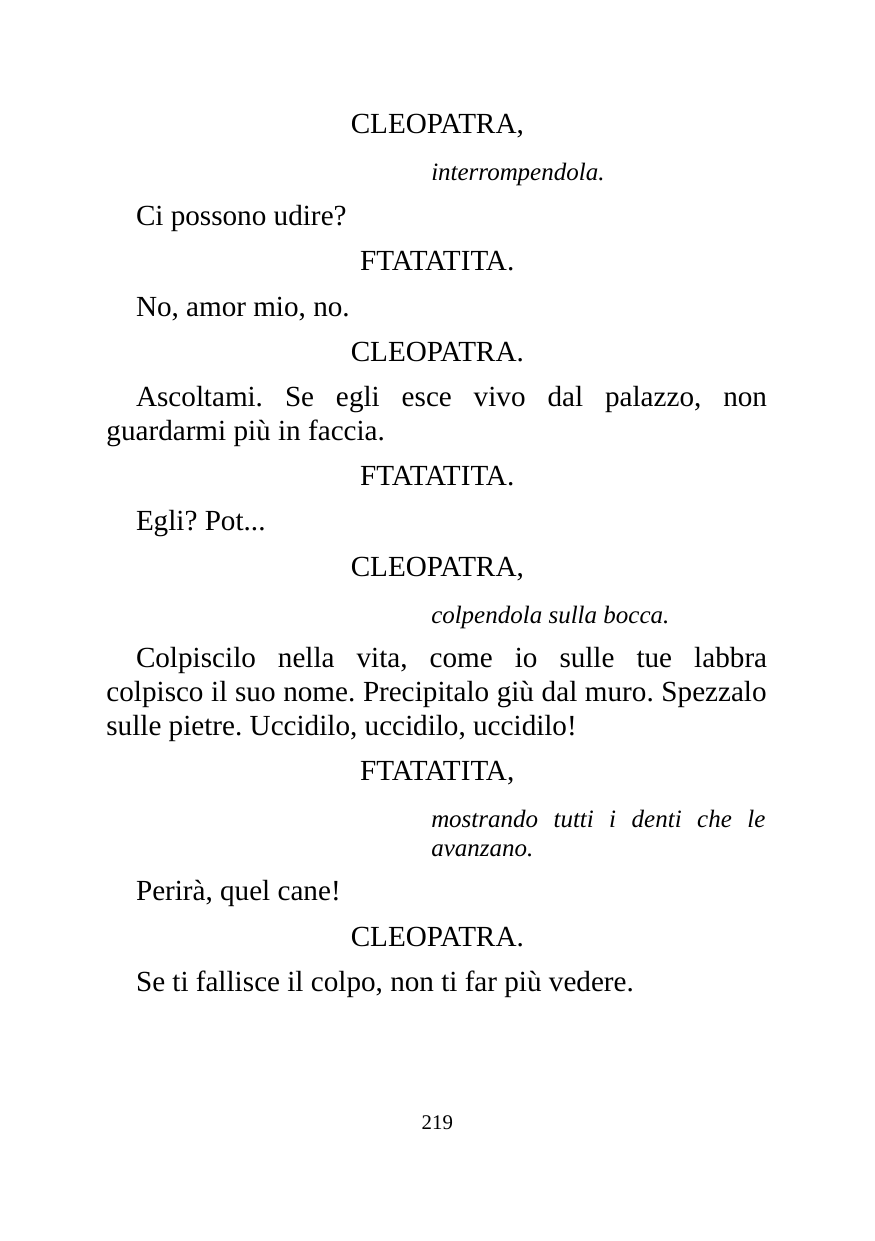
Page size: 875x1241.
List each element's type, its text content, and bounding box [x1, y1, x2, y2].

text Egli? Pot... [106, 503, 768, 537]
text colpendola sulla bocca. [431, 600, 768, 629]
text Colpiscilo nella vita, come io sulle tue labbra colpisco il suo nome. Precipitalo giù dal muro. Spezzalo sulle pietre. Uccidilo, uccidilo, uccidilo! [106, 641, 768, 741]
text CLEOPATRA. [106, 334, 768, 367]
text FTATATITA. [106, 243, 768, 277]
text mostrando tutti i denti che le avanzano. [431, 804, 768, 862]
text interrompendola. [431, 157, 768, 186]
text Se ti fallisce il colpo, non ti far più vedere. [106, 964, 768, 998]
text CLEOPATRA, [106, 106, 768, 140]
text No, amor mio, no. [106, 289, 768, 322]
text FTATATITA. [106, 458, 768, 492]
text Ascoltami. Se egli esce vivo dal palazzo, non guardarmi più in faccia. [106, 379, 768, 446]
text FTATATITA, [106, 753, 768, 786]
text CLEOPATRA. [106, 919, 768, 952]
text Ci possono udire? [106, 198, 768, 232]
text CLEOPATRA, [106, 549, 768, 582]
text Perirà, quel cane! [106, 873, 768, 907]
